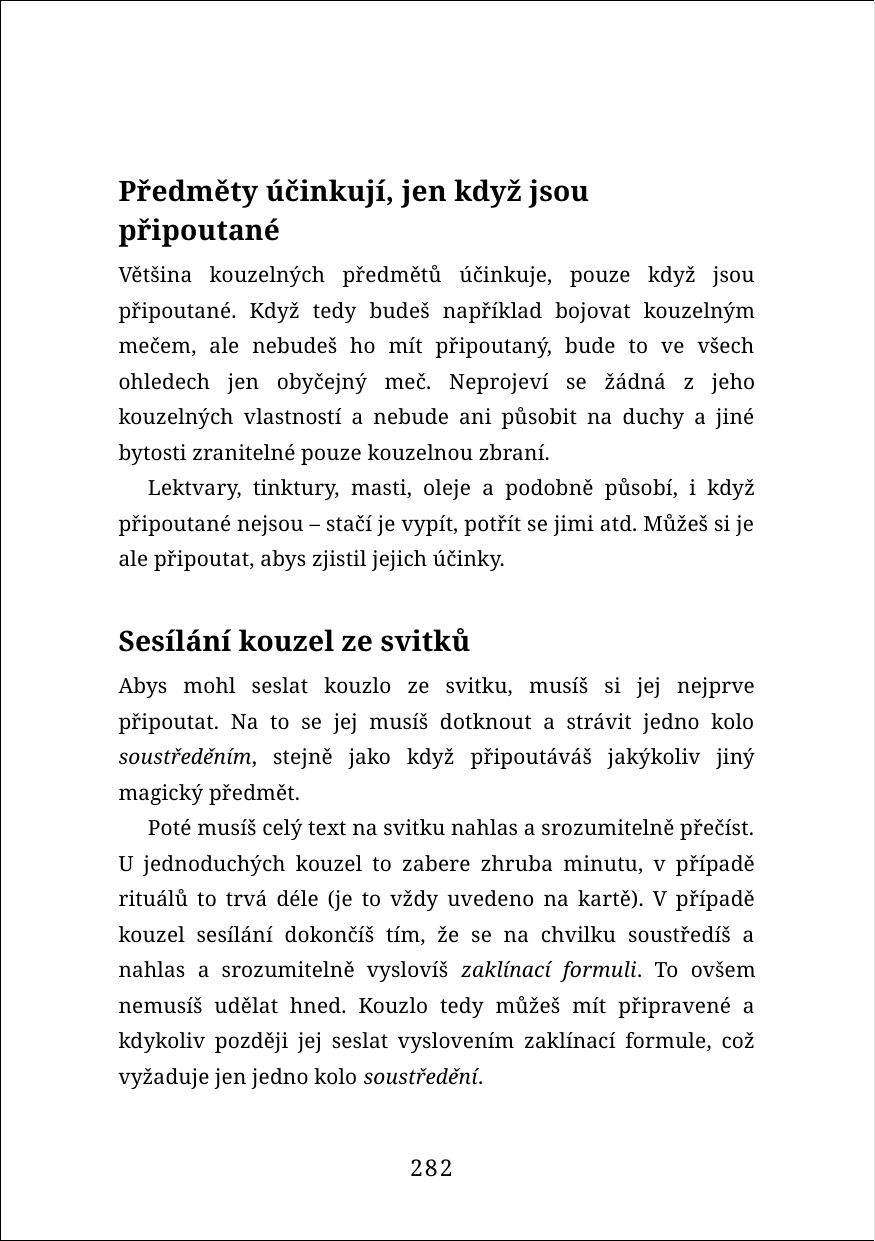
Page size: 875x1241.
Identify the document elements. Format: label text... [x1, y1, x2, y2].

subtitle Předměty účinkují, jen když jsou připoutané [118, 172, 756, 248]
text Většina kouzelných předmětů účinkuje, pouze když jsou připoutané. Když tedy budeš například bojovat kouzelným mečem, ale nebudeš ho mít připoutaný, bude to ve všech ohledech jen obyčejný meč. Neprojeví se žádná z jeho kouzelných vlastností a nebude ani působit na duchy a jiné bytosti zranitelné pouze kouzelnou zbraní. Lektvary, tinktury, masti, oleje a podobně působí, i když připoutané nejsou – stačí je vypít, potřít se jimi atd. Můžeš si je ale připoutat, abys zjistil jejich účinky. [118, 260, 756, 573]
subtitle Sesílání kouzel ze svitků [118, 621, 756, 659]
text Abys mohl seslat kouzlo ze svitku, musíš si jej nejprve připoutat. Na to se jej musíš dotknout a strávit jedno kolo soustředěním, stejně jako když připoutáváš jakýkoliv jiný magický předmět. Poté musíš celý text na svitku nahlas a srozumitelně přečíst. U jednoduchých kouzel to zabere zhruba minutu, v případě rituálů to trvá déle (je to vždy uvedeno na kartě). V případě kouzel sesílání dokončíš tím, že se na chvilku soustředíš a nahlas a srozumitelně vyslovíš zaklínací formuli. To ovšem nemusíš udělat hned. Kouzlo tedy můžeš mít připravené a kdykoliv později jej seslat vyslovením zaklínací formule, což vyžaduje jen jedno kolo soustředění. [118, 671, 756, 1091]
